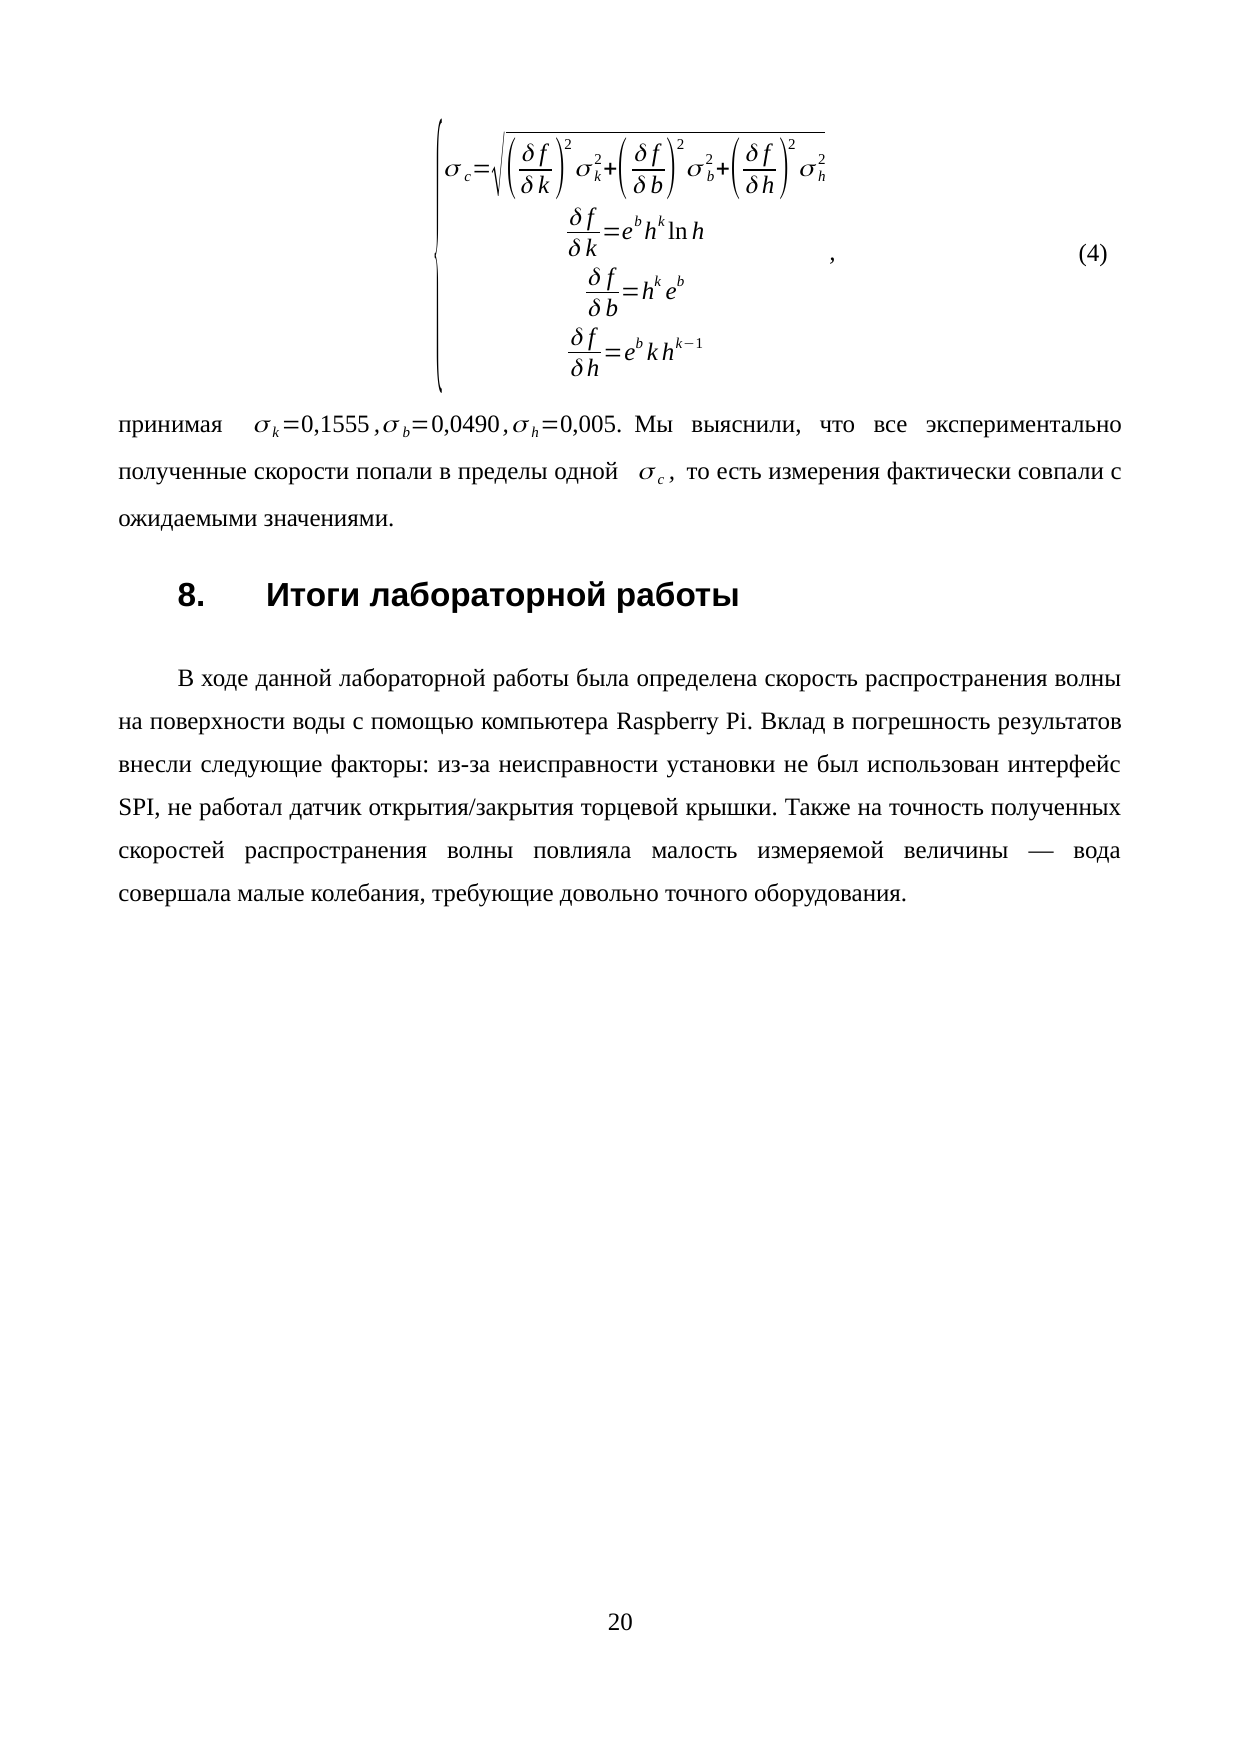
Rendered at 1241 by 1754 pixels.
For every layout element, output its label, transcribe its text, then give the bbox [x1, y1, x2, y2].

text (4) [118, 118, 1122, 395]
subtitle Итоги лабораторной работы [118, 576, 1122, 614]
text принимая Мы выяснили, что все экспериментально полученные скорости попали в пределы одной то есть измерения фактически совпали с ожидаемыми значениями. [118, 409, 1122, 532]
text В ходе данной лабораторной работы была определена скорость распространения волны на поверхности воды с помощью компьютера Raspberry Pi. Вклад в погрешность результатов внесли следующие факторы: из-за неисправности установки не был использован интерфейс SPI, не работал датчик открытия/закрытия торцевой крышки. Также на точность полученных скоростей распространения волны повлияла малость измеряемой величины — вода совершала малые колебания, требующие довольно точного оборудования. [118, 663, 1122, 907]
